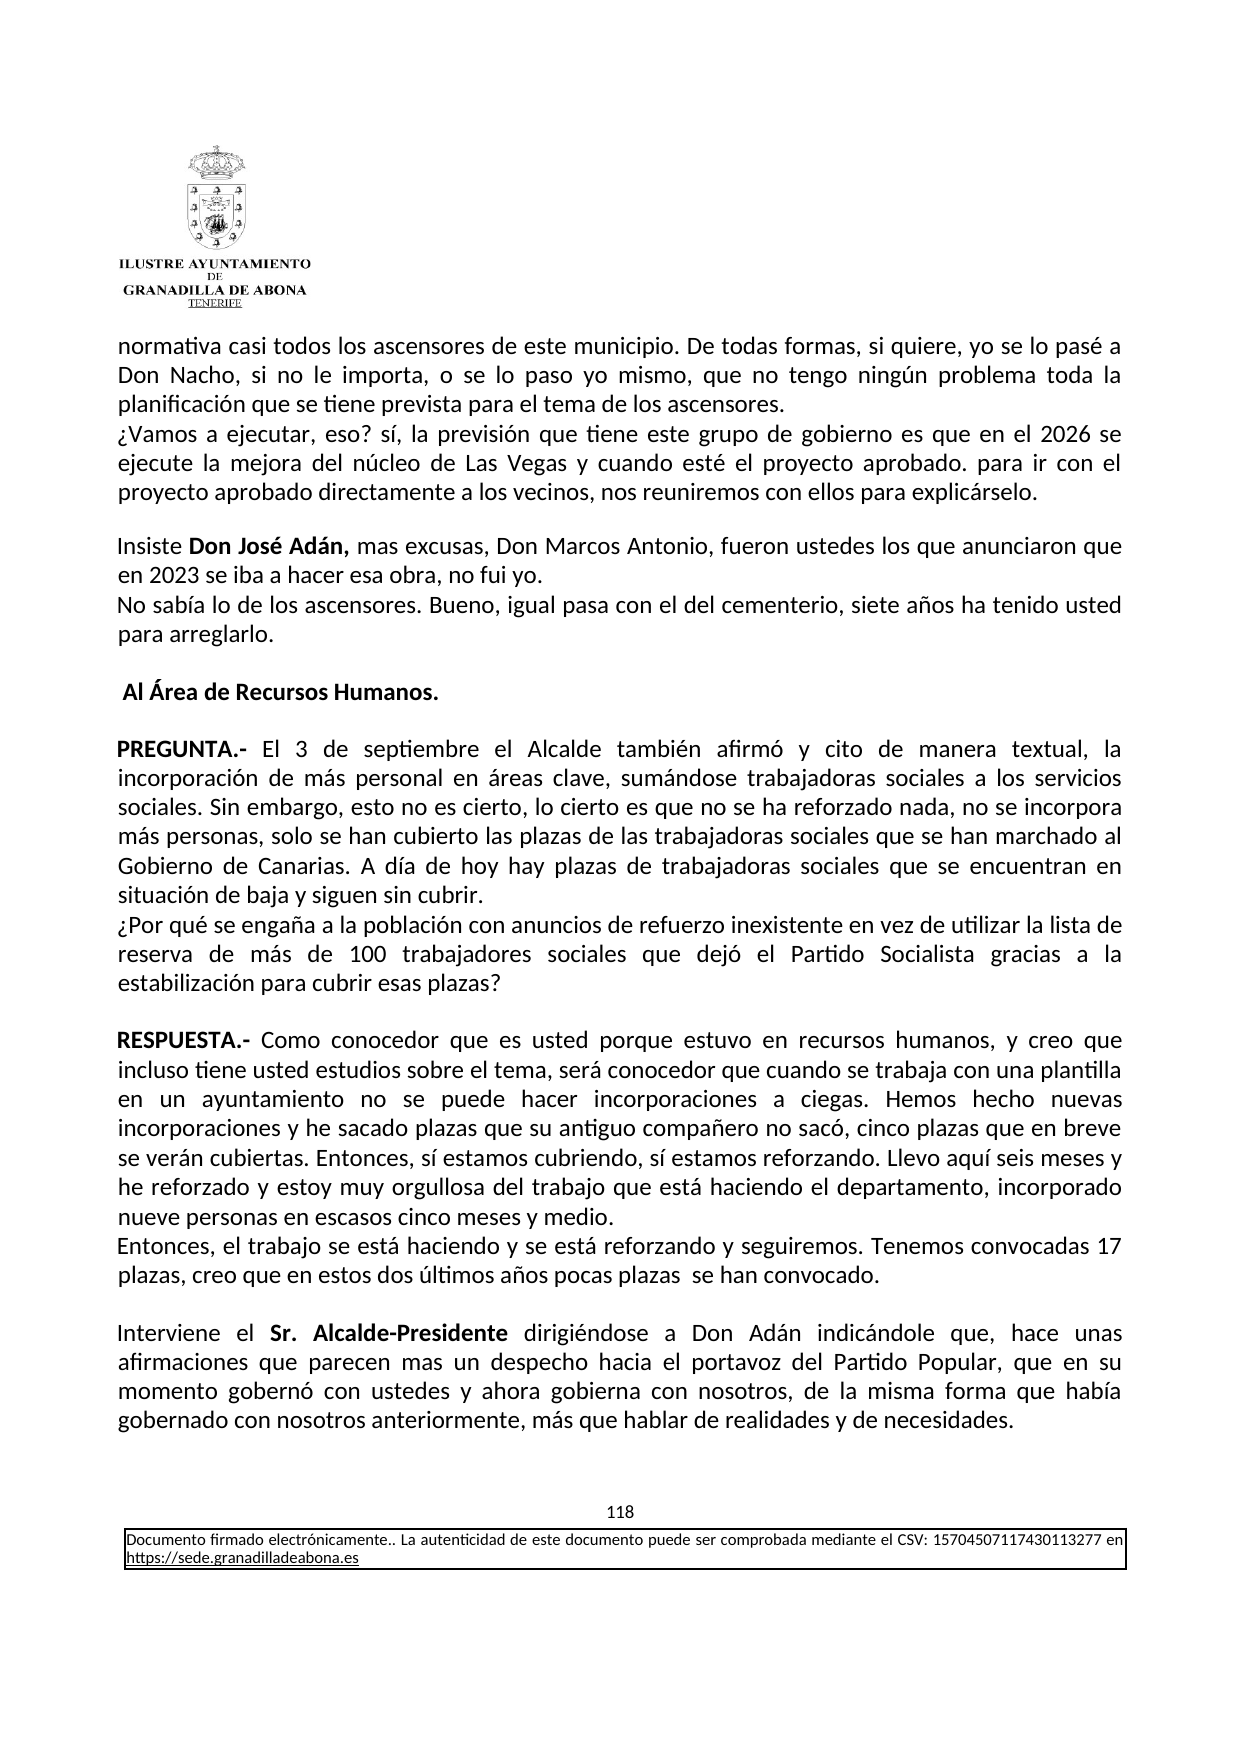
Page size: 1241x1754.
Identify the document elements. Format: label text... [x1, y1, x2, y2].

text Insiste Don José Adán, mas excusas, Don Marcos Antonio, fueron ustedes los que anunciaron que en 2023 se iba a hacer esa obra, no fui yo. [117, 531, 1124, 590]
text No sabía lo de los ascensores. Bueno, igual pasa con el del cementerio, siete años ha tenido usted para arreglarlo. [117, 590, 1124, 648]
text ¿Por qué se engaña a la población con anuncios de refuerzo inexistente en vez de utilizar la lista de reserva de más de 100 trabajadores sociales que dejó el Partido Socialista gracias a la estabilización para cubrir esas plazas? [117, 910, 1124, 998]
text Entonces, el trabajo se está haciendo y se está reforzando y seguiremos. Tenemos convocadas 17 plazas, creo que en estos dos últimos años pocas plazas se han convocado. [117, 1231, 1124, 1290]
text PREGUNTA.- El 3 de septiembre el Alcalde también afirmó y cito de manera textual, la incorporación de más personal en áreas clave, sumándose trabajadoras sociales a los servicios sociales. Sin embargo, esto no es cierto, lo cierto es que no se ha reforzado nada, no se incorpora más personas, solo se han cubierto las plazas de las trabajadoras sociales que se han marchado al Gobierno de Canarias. A día de hoy hay plazas de trabajadoras sociales que se encuentran en situación de baja y siguen sin cubrir. [117, 734, 1124, 910]
text Interviene el Sr. Alcalde-Presidente dirigiéndose a Don Adán indicándole que, hace unas afirmaciones que parecen mas un despecho hacia el portavoz del Partido Popular, que en su momento gobernó con ustedes y ahora gobierna con nosotros, de la misma forma que había gobernado con nosotros anteriormente, más que hablar de realidades y de necesidades. [117, 1318, 1124, 1435]
text RESPUESTA.- Como conocedor que es usted porque estuvo en recursos humanos, y creo que incluso tiene usted estudios sobre el tema, será conocedor que cuando se trabaja con una plantilla en un ayuntamiento no se puede hacer incorporaciones a ciegas. Hemos hecho nuevas incorporaciones y he sacado plazas que su antiguo compañero no sacó, cinco plazas que en breve se verán cubiertas. Entonces, sí estamos cubriendo, sí estamos reforzando. Llevo aquí seis meses y he reforzado y estoy muy orgullosa del trabajo que está haciendo el departamento, incorporado nueve personas en escasos cinco meses y medio. [117, 1026, 1124, 1231]
text ¿Vamos a ejecutar, eso? sí, la previsión que tiene este grupo de gobierno es que en el 2026 se ejecute la mejora del núcleo de Las Vegas y cuando esté el proyecto aprobado. para ir con el proyecto aprobado directamente a los vecinos, nos reuniremos con ellos para explicárselo. [117, 419, 1124, 507]
text Al Área de Recursos Humanos. [117, 676, 1127, 707]
text normativa casi todos los ascensores de este municipio. De todas formas, si quiere, yo se lo pasé a Don Nacho, si no le importa, o se lo paso yo mismo, que no tengo ningún problema toda la planificación que se tiene prevista para el tema de los ascensores. [117, 331, 1124, 419]
